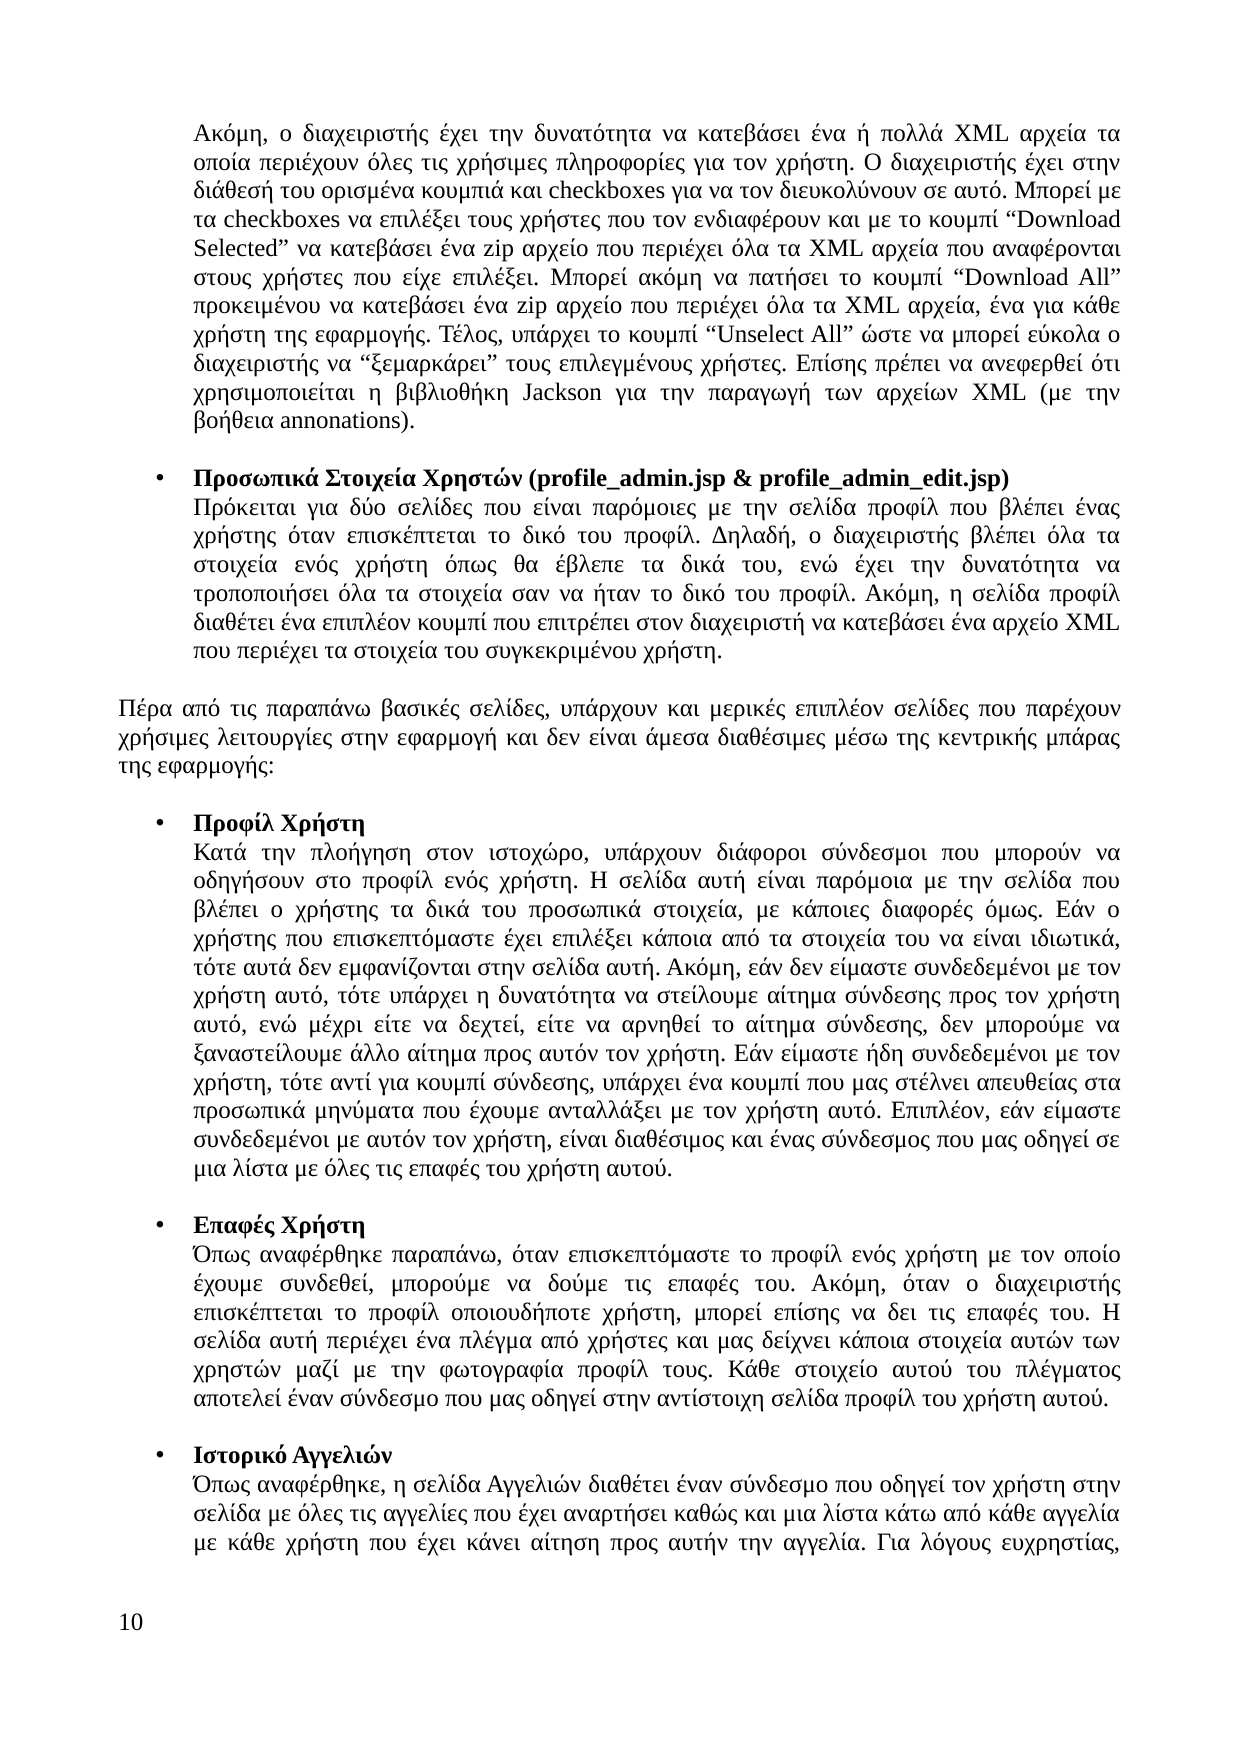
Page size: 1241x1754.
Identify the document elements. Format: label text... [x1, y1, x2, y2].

list Προφίλ Χρήστη [156, 808, 1122, 837]
list Όπως αναφέρθηκε παραπάνω, όταν επισκεπτόμαστε το προφίλ ενός χρήστη με τον οποίο έχουμε συνδεθεί, μπορούμε να δούμε τις επαφές του. Ακόμη, όταν ο διαχειριστής επισκέπτεται το προφίλ οποιουδήποτε χρήστη, μπορεί επίσης να δει τις επαφές του. Η σελίδα αυτή περιέχει ένα πλέγμα από χρήστες και μας δείχνει κάποια στοιχεία αυτών των χρηστών μαζί με την φωτογραφία προφίλ τους. Κάθε στοιχείο αυτού του πλέγματος αποτελεί έναν σύνδεσμο που μας οδηγεί στην αντίστοιχη σελίδα προφίλ του χρήστη αυτού. [156, 1239, 1122, 1412]
list Κατά την πλοήγηση στον ιστοχώρο, υπάρχουν διάφοροι σύνδεσμοι που μπορούν να οδηγήσουν στο προφίλ ενός χρήστη. Η σελίδα αυτή είναι παρόμοια με την σελίδα που βλέπει ο χρήστης τα δικά του προσωπικά στοιχεία, με κάποιες διαφορές όμως. Εάν ο χρήστης που επισκεπτόμαστε έχει επιλέξει κάποια από τα στοιχεία του να είναι ιδιωτικά, τότε αυτά δεν εμφανίζονται στην σελίδα αυτή. Ακόμη, εάν δεν είμαστε συνδεδεμένοι με τον χρήστη αυτό, τότε υπάρχει η δυνατότητα να στείλουμε αίτημα σύνδεσης προς τον χρήστη αυτό, ενώ μέχρι είτε να δεχτεί, είτε να αρνηθεί το αίτημα σύνδεσης, δεν μπορούμε να ξαναστείλουμε άλλο αίτημα προς αυτόν τον χρήστη. Εάν είμαστε ήδη συνδεδεμένοι με τον χρήστη, τότε αντί για κουμπί σύνδεσης, υπάρχει ένα κουμπί που μας στέλνει απευθείας στα προσωπικά μηνύματα που έχουμε ανταλλάξει με τον χρήστη αυτό. Επιπλέον, εάν είμαστε συνδεδεμένοι με αυτόν τον χρήστη, είναι διαθέσιμος και ένας σύνδεσμος που μας οδηγεί σε μια λίστα με όλες τις επαφές του χρήστη αυτού. [156, 837, 1122, 1182]
text Πέρα από τις παραπάνω βασικές σελίδες, υπάρχουν και μερικές επιπλέον σελίδες που παρέχουν χρήσιμες λειτουργίες στην εφαρμογή και δεν είναι άμεσα διαθέσιμες μέσω της κεντρικής μπάρας της εφαρμογής: [118, 693, 1122, 779]
list Ιστορικό Αγγελιών [156, 1441, 1122, 1469]
list Επαφές Χρήστη [156, 1211, 1122, 1239]
list Πρόκειται για δύο σελίδες που είναι παρόμοιες με την σελίδα προφίλ που βλέπει ένας χρήστης όταν επισκέπτεται το δικό του προφίλ. Δηλαδή, ο διαχειριστής βλέπει όλα τα στοιχεία ενός χρήστη όπως θα έβλεπε τα δικά του, ενώ έχει την δυνατότητα να τροποποιήσει όλα τα στοιχεία σαν να ήταν το δικό του προφίλ. Ακόμη, η σελίδα προφίλ διαθέτει ένα επιπλέον κουμπί που επιτρέπει στον διαχειριστή να κατεβάσει ένα αρχείο XML που περιέχει τα στοιχεία του συγκεκριμένου χρήστη. [156, 492, 1122, 664]
list Ακόμη, ο διαχειριστής έχει την δυνατότητα να κατεβάσει ένα ή πολλά XML αρχεία τα οποία περιέχουν όλες τις χρήσιμες πληροφορίες για τον χρήστη. Ο διαχειριστής έχει στην διάθεσή του ορισμένα κουμπιά και checkboxes για να τον διευκολύνουν σε αυτό. Μπορεί με τα checkboxes να επιλέξει τους χρήστες που τον ενδιαφέρουν και με το κουμπί “Download Selected” να κατεβάσει ένα zip αρχείο που περιέχει όλα τα XML αρχεία που αναφέρονται στους χρήστες που είχε επιλέξει. Μπορεί ακόμη να πατήσει το κουμπί “Download All” προκειμένου να κατεβάσει ένα zip αρχείο που περιέχει όλα τα XML αρχεία, ένα για κάθε χρήστη της εφαρμογής. Τέλος, υπάρχει το κουμπί “Unselect All” ώστε να μπορεί εύκολα ο διαχειριστής να “ξεμαρκάρει” τους επιλεγμένους χρήστες. Επίσης πρέπει να ανεφερθεί ότι χρησιμοποιείται η βιβλιοθήκη Jackson για την παραγωγή των αρχείων XML (με την βοήθεια annonations). [156, 118, 1122, 434]
list Όπως αναφέρθηκε, η σελίδα Αγγελιών διαθέτει έναν σύνδεσμο που οδηγεί τον χρήστη στην σελίδα με όλες τις αγγελίες που έχει αναρτήσει καθώς και μια λίστα κάτω από κάθε αγγελία με κάθε χρήστη που έχει κάνει αίτηση προς αυτήν την αγγελία. Για λόγους ευχρηστίας, [156, 1469, 1122, 1556]
list Προσωπικά Στοιχεία Χρηστών (profile_admin.jsp & profile_admin_edit.jsp) [156, 463, 1122, 492]
